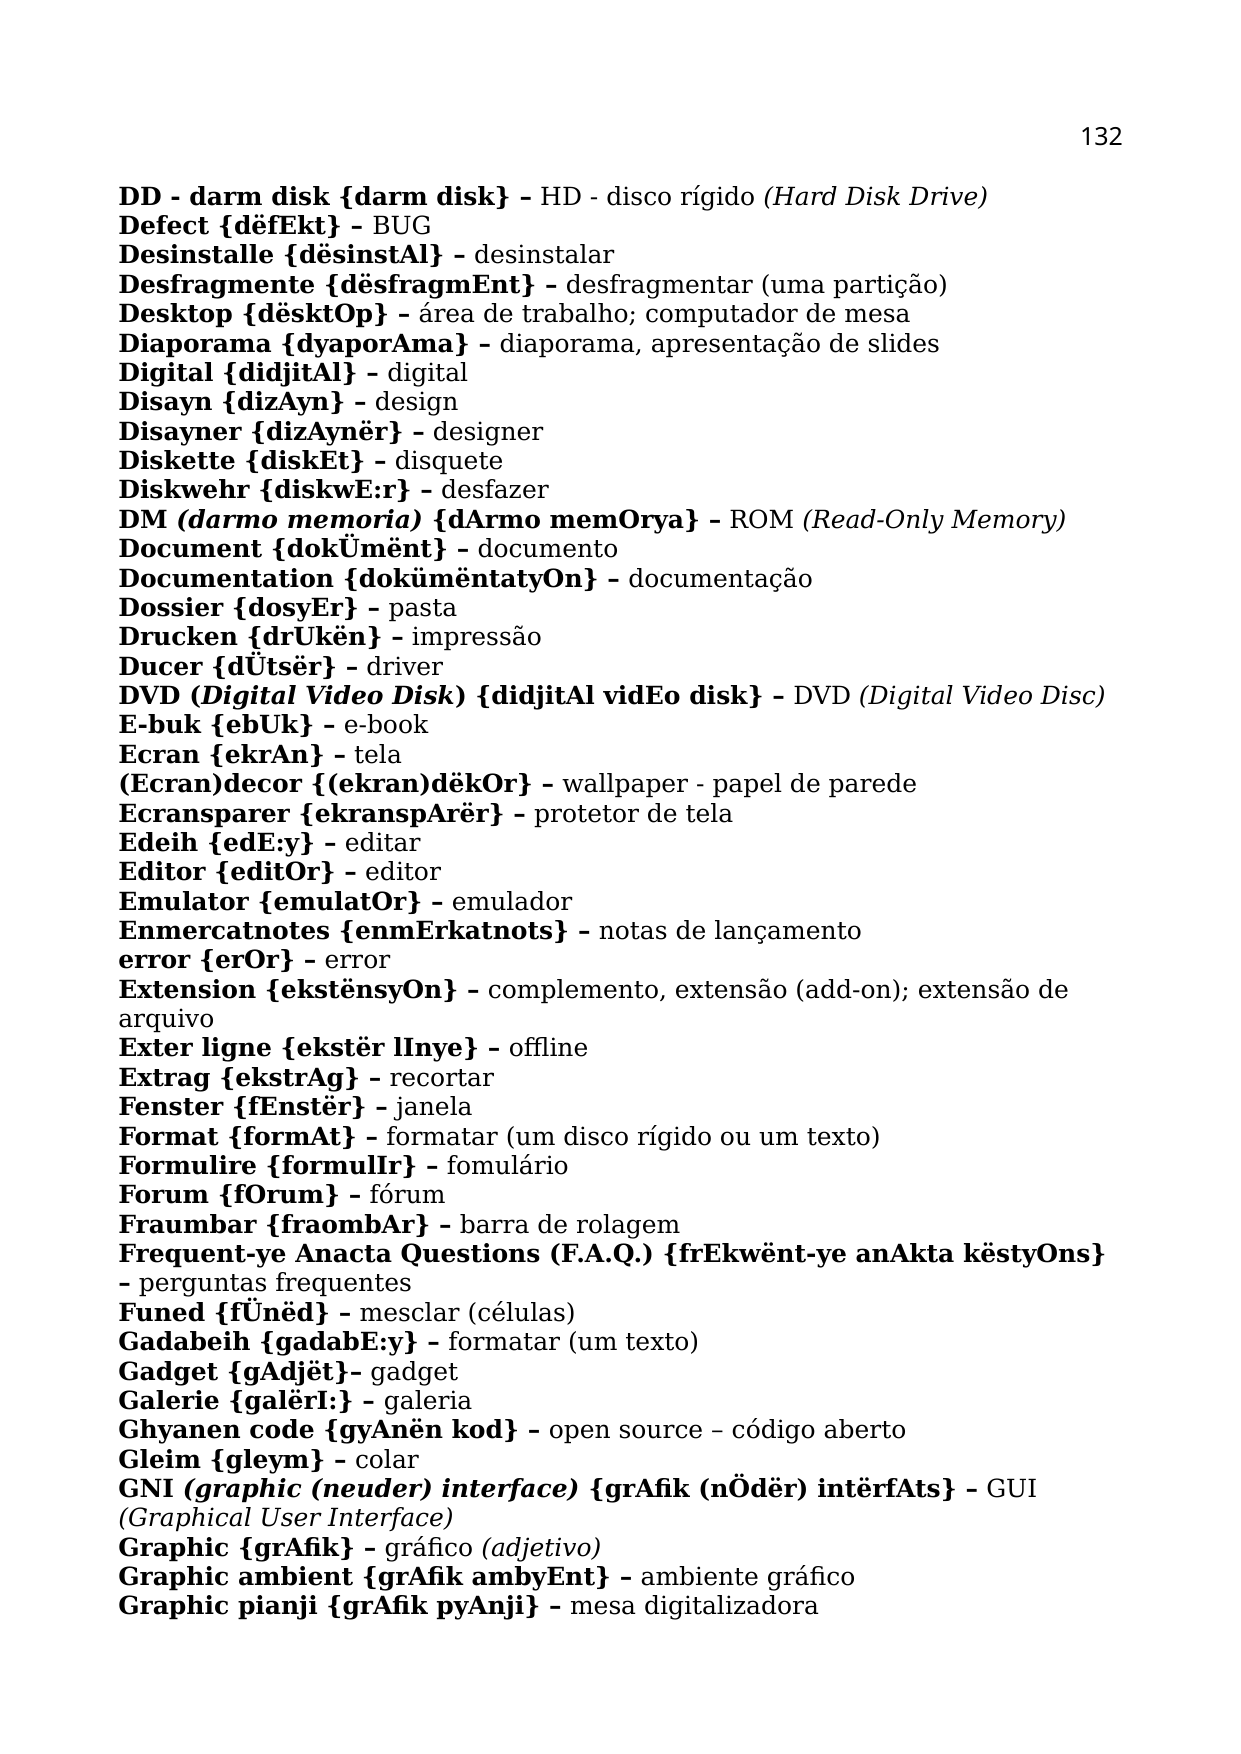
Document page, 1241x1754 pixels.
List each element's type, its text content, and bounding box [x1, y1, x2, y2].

text Graphic pianji {grAfik pyAnji} – mesa digitalizadora [118, 1591, 1123, 1621]
text Document {dokÜmënt} – documento [118, 534, 1123, 563]
text (Ecran)decor {(ekran)dëkOr} – wallpaper - papel de parede [118, 769, 1123, 798]
text Ecran {ekrAn} – tela [118, 740, 1123, 769]
text Fraumbar {fraombAr} – barra de rolagem [118, 1209, 1123, 1239]
text Extension {ekstënsyOn} – complemento, extensão (add-on); extensão de arquivo [118, 975, 1123, 1033]
text Desinstalle {dësinstAl} – desinstalar [118, 240, 1123, 270]
text GNI (graphic (neuder) interface) {grAfik (nÖdër) intërfAts} – GUI (Graphical User Interface) [118, 1474, 1123, 1532]
text Disayner {dizAynër} – designer [118, 417, 1123, 446]
text Documentation {dokümëntatyOn} – documentação [118, 563, 1123, 593]
text Forum {fOrum} – fórum [118, 1180, 1123, 1209]
text Ghyanen code {gyAnën kod} – open source – código aberto [118, 1415, 1123, 1444]
text Graphic {grAfik} – gráfico (adjetivo) [118, 1532, 1123, 1562]
text Diskwehr {diskwE:r} – desfazer [118, 475, 1123, 505]
text Galerie {galërI:} – galeria [118, 1386, 1123, 1415]
text DVD (Digital Video Disk) {didjitAl vidEo disk} – DVD (Digital Video Disc) [118, 681, 1123, 710]
text Digital {didjitAl} – digital [118, 358, 1123, 387]
text Drucken {drUkën} – impressão [118, 622, 1123, 652]
text Desfragmente {dësfragmEnt} – desfragmentar (uma partição) [118, 270, 1123, 299]
text Gadget {gAdjët}– gadget [118, 1356, 1123, 1386]
text Ecransparer {ekranspArër} – protetor de tela [118, 798, 1123, 828]
text Graphic ambient {grAfik ambyEnt} – ambiente gráfico [118, 1562, 1123, 1591]
text Disayn {dizAyn} – design [118, 387, 1123, 417]
text Gadabeih {gadabE:y} – formatar (um texto) [118, 1327, 1123, 1356]
text error {erOr} – error [118, 945, 1123, 975]
text Ducer {dÜtsër} – driver [118, 652, 1123, 681]
text Formulire {formulIr} – fomulário [118, 1151, 1123, 1180]
text Editor {editOr} – editor [118, 857, 1123, 887]
text Dossier {dosyEr} – pasta [118, 593, 1123, 622]
text Format {formAt} – formatar (um disco rígido ou um texto) [118, 1121, 1123, 1151]
text Exter ligne {ekstër lInye} – offline [118, 1033, 1123, 1063]
text DD - darm disk {darm disk} – HD - disco rígido (Hard Disk Drive) [118, 182, 1123, 211]
text Enmercatnotes {enmErkatnots} – notas de lançamento [118, 916, 1123, 945]
text Diskette {diskEt} – disquete [118, 446, 1123, 475]
text Gleim {gleym} – colar [118, 1444, 1123, 1474]
text Emulator {emulatOr} – emulador [118, 887, 1123, 916]
text E-buk {ebUk} – e-book [118, 710, 1123, 740]
text Extrag {ekstrAg} – recortar [118, 1063, 1123, 1092]
text Fenster {fEnstër} – janela [118, 1092, 1123, 1121]
text DM (darmo memoria) {dArmo memOrya} – ROM (Read-Only Memory) [118, 505, 1123, 534]
text Defect {dëfEkt} – BUG [118, 211, 1123, 240]
text Diaporama {dyaporAma} – diaporama, apresentação de slides [118, 328, 1123, 358]
text Funed {fÜnëd} – mesclar (células) [118, 1298, 1123, 1327]
text Desktop {dësktOp} – área de trabalho; computador de mesa [118, 299, 1123, 328]
text Frequent-ye Anacta Questions (F.A.Q.) {frEkwënt-ye anAkta këstyOns} – perguntas frequentes [118, 1239, 1123, 1298]
text Edeih {edE:y} – editar [118, 828, 1123, 857]
